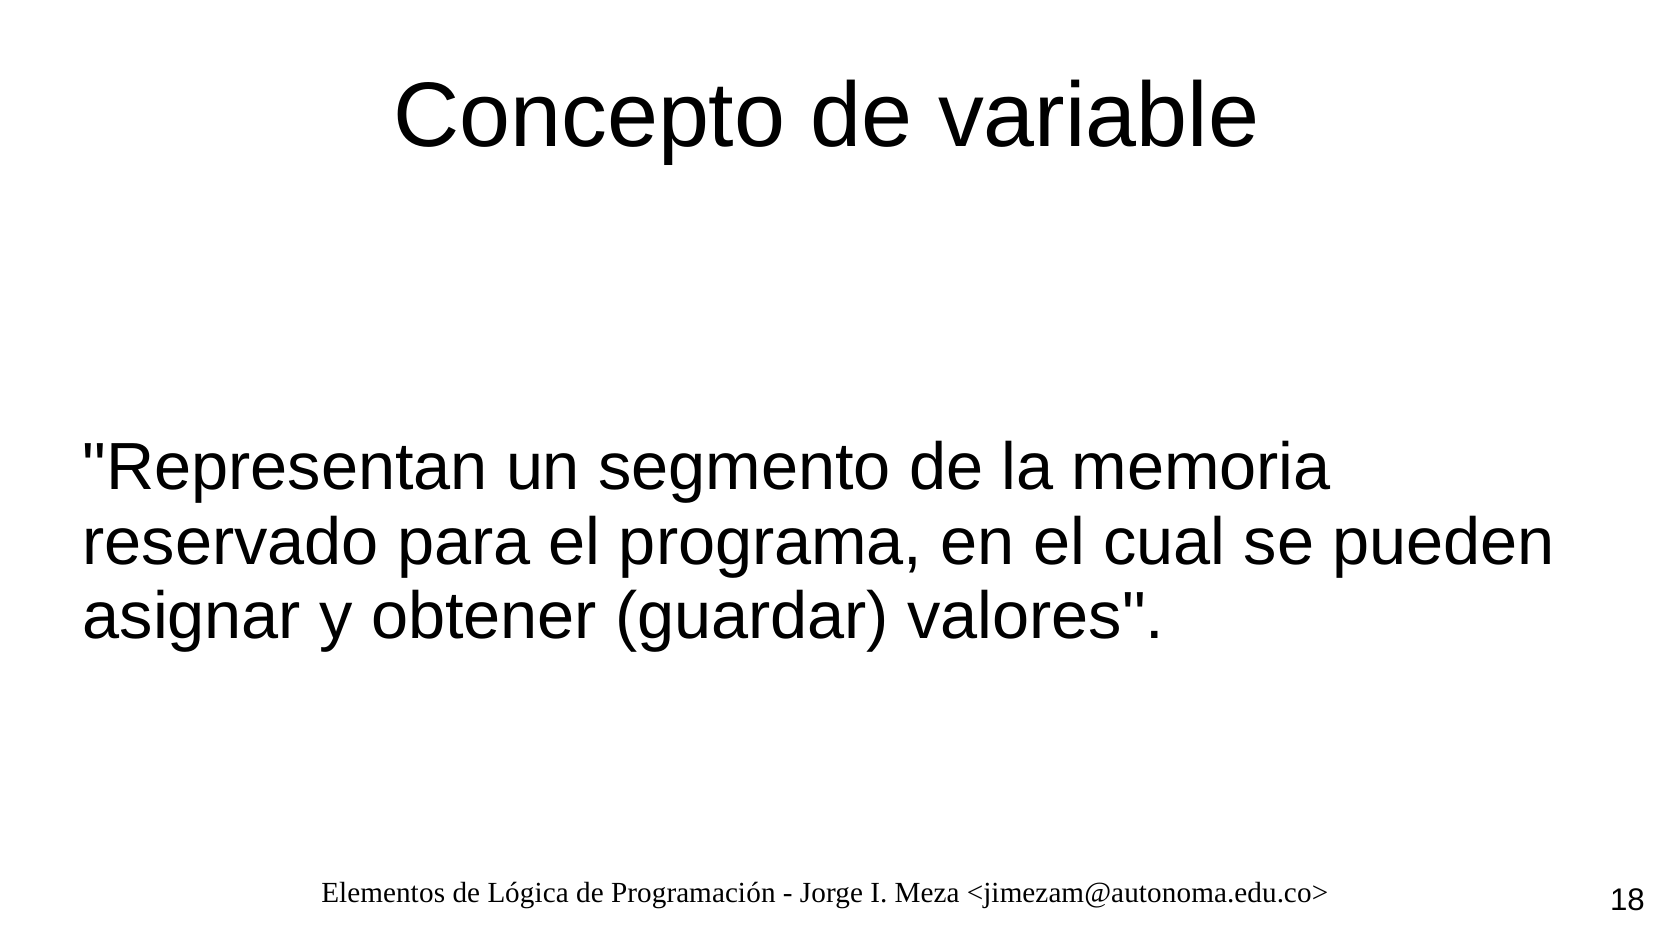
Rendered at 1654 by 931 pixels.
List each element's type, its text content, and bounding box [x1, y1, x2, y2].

subtitle "Representan un segmento de la memoria reservado para el programa, en el cual se pueden asignar y obtener (guardar) valores". [82, 199, 1571, 883]
title Concepto de variable [82, 37, 1571, 193]
